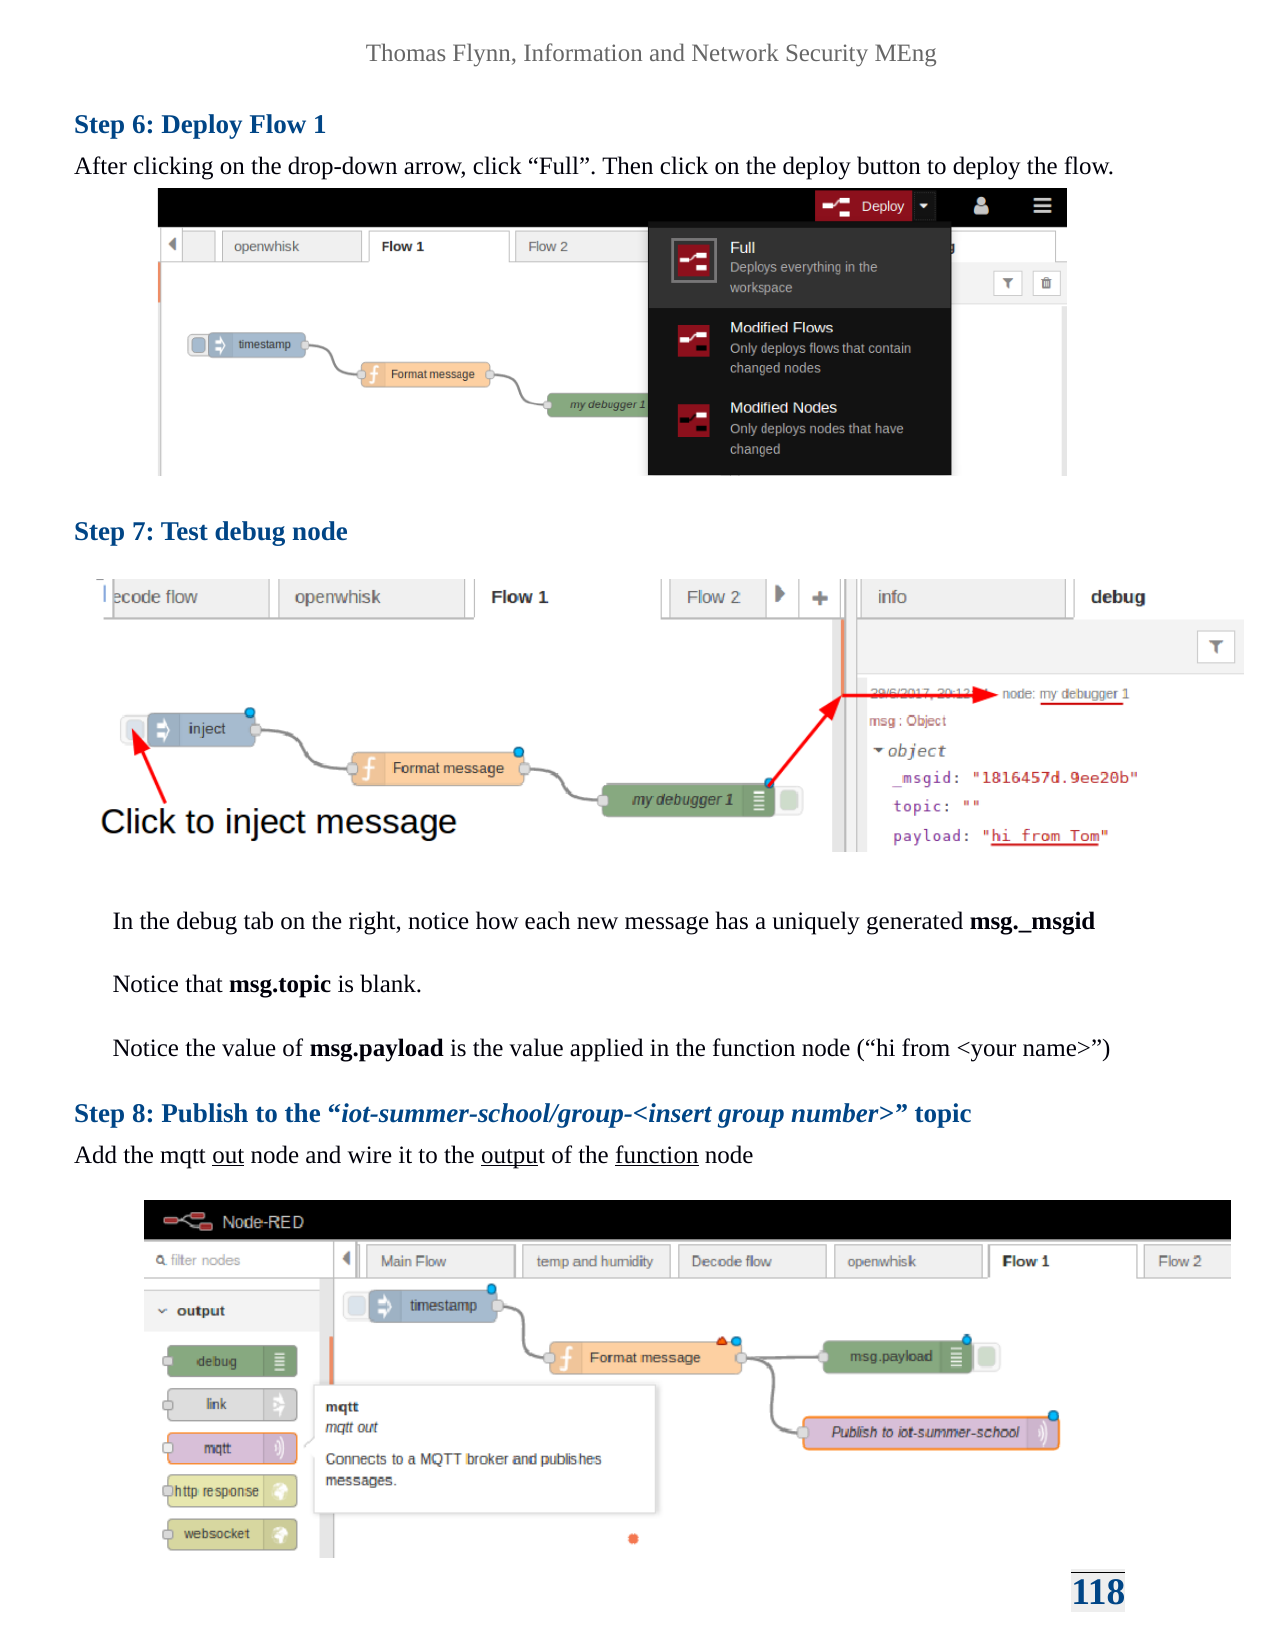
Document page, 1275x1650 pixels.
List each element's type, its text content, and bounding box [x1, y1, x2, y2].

subtitle Step 7: Test debug node [74, 515, 1125, 546]
text Notice that msg.topic is blank. [112, 969, 1125, 998]
subtitle Step 6: Deploy Flow 1 [74, 108, 1125, 139]
picture [157, 188, 1067, 476]
text Add the mqtt out node and wire it to the output of the function node [74, 1140, 1125, 1169]
picture [96, 579, 1244, 852]
text In the debug tab on the right, notice how each new message has a uniquely generated msg._msgid [112, 906, 1125, 934]
text Notice the value of msg.payload is the value applied in the function node (“hi from <your name>”) [112, 1033, 1125, 1062]
text After clicking on the drop-down arrow, click “Full”. Then click on the deploy button to deploy the flow. [74, 151, 1125, 179]
picture [144, 1200, 1231, 1558]
subtitle Step 8: Publish to the “iot-summer-school/group-<insert group number>” topic [74, 1097, 1125, 1128]
